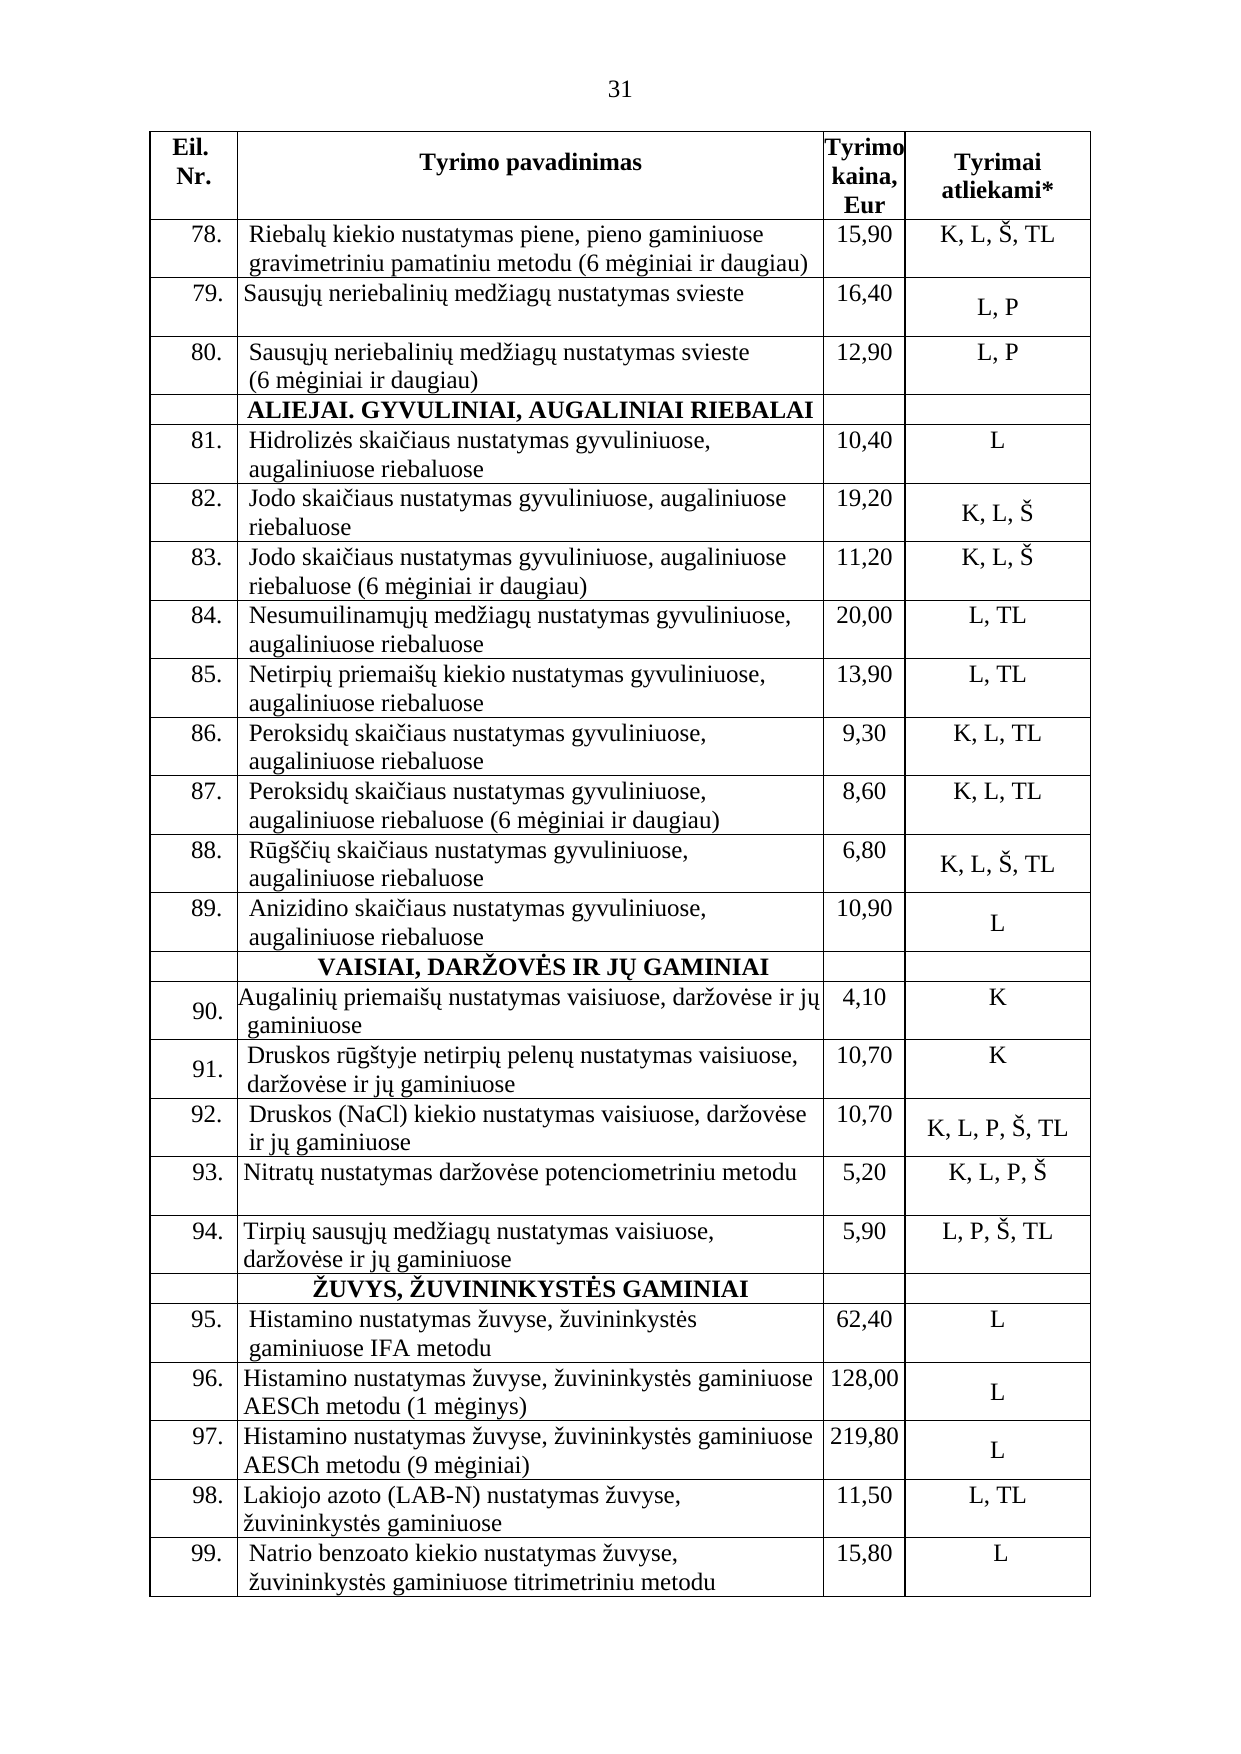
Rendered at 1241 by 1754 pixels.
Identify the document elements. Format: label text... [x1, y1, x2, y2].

table_cell 219,80 [824, 1421, 904, 1479]
table_cell k [906, 1040, 1090, 1098]
table_cell K, L, P, Š, TL [906, 1099, 1090, 1156]
table_cell [824, 395, 904, 424]
table_cell 5,20 [824, 1157, 904, 1215]
table_cell L, TL [906, 601, 1090, 658]
table_cell K, L, TL [906, 718, 1090, 775]
table_cell 16,40 [824, 278, 904, 336]
table_cell 128,00 [824, 1363, 904, 1420]
table_cell Nitratų nustatymas daržovėse potenciometriniu metodu [238, 1157, 823, 1215]
table_cell Histamino nustatymas žuvyse, žuvininkystės gaminiuose IFA metodu [238, 1304, 823, 1362]
table_cell 93. [151, 1157, 237, 1215]
table_cell [824, 1274, 904, 1303]
table_cell 11,50 [824, 1480, 904, 1537]
table_cell [906, 952, 1090, 981]
table_cell K, L, Š [906, 484, 1090, 541]
table_cell 88. [151, 835, 237, 892]
table_cell Histamino nustatymas žuvyse, žuvininkystės gaminiuose AESCh metodu (1 mėginys) [238, 1363, 823, 1420]
table_cell Natrio benzoato kiekio nustatymas žuvyse, žuvininkystės gaminiuose titrimetriniu metodu [238, 1538, 823, 1596]
table_cell Rūgščių skaičiaus nustatymas gyvuliniuose, augaliniuose riebaluose [238, 835, 823, 892]
table_cell 94. [151, 1216, 237, 1273]
table_cell K, L, Š [906, 542, 1090, 599]
table_cell 15,90 [824, 220, 904, 277]
table_cell 11,20 [824, 542, 904, 599]
table_cell 8,60 [824, 776, 904, 834]
table_cell 90. [151, 982, 237, 1039]
table_cell Druskos (NaCl) kiekio nustatymas vaisiuose, daržovėse ir jų gaminiuose [238, 1099, 823, 1156]
table_cell 97. [151, 1421, 237, 1479]
table_cell K, L, Š, TL [906, 220, 1090, 277]
table_cell L, P [906, 278, 1090, 336]
table_cell L, P [906, 337, 1090, 394]
table_cell 13,90 [824, 659, 904, 717]
table_cell Augalinių priemaišų nustatymas vaisiuose, daržovėse ir jų gaminiuose [238, 982, 823, 1039]
table_cell 95. [151, 1304, 237, 1362]
table_cell 12,90 [824, 337, 904, 394]
table_cell 84. [151, 601, 237, 658]
table_cell 83. [151, 542, 237, 599]
table_cell Sausųjų neriebalinių medžiagų nustatymas svieste (6 mėginiai ir daugiau) [238, 337, 823, 394]
table_cell 98. [151, 1480, 237, 1537]
table_cell 10,70 [824, 1040, 904, 1098]
table_cell Riebalų kiekio nustatymas piene, pieno gaminiuose gravimetriniu pamatiniu metodu (6 mėginiai ir daugiau) [238, 220, 823, 277]
table_cell [151, 1274, 237, 1303]
table_cell 89. [151, 893, 237, 951]
table_cell 87. [151, 776, 237, 834]
table_cell Nesumuilinamųjų medžiagų nustatymas gyvuliniuose, augaliniuose riebaluose [238, 601, 823, 658]
table_cell Histamino nustatymas žuvyse, žuvininkystės gaminiuose AESCh metodu (9 mėginiai) [238, 1421, 823, 1479]
table_cell Hidrolizės skaičiaus nustatymas gyvuliniuose, augaliniuose riebaluose [238, 425, 823, 482]
table_cell 20,00 [824, 601, 904, 658]
table_cell 92. [151, 1099, 237, 1156]
table_cell L, TL [906, 659, 1090, 717]
table_cell L [906, 1421, 1090, 1479]
table_cell 78. [151, 220, 237, 277]
table_cell 80. [151, 337, 237, 394]
table_cell L [906, 425, 1090, 482]
table_cell 10,90 [824, 893, 904, 951]
table_cell [824, 952, 904, 981]
table_cell 81. [151, 425, 237, 482]
table_cell [151, 395, 237, 424]
table_cell 15,80 [824, 1538, 904, 1596]
table_cell Netirpių priemaišų kiekio nustatymas gyvuliniuose, augaliniuose riebaluose [238, 659, 823, 717]
table_cell Druskos rūgštyje netirpių pelenų nustatymas vaisiuose, daržovėse ir jų gaminiuose [238, 1040, 823, 1098]
table_cell 62,40 [824, 1304, 904, 1362]
table_cell 82. [151, 484, 237, 541]
table_cell Jodo skaičiaus nustatymas gyvuliniuose, augaliniuose riebaluose [238, 484, 823, 541]
table_cell Anizidino skaičiaus nustatymas gyvuliniuose, augaliniuose riebaluose [238, 893, 823, 951]
table_cell 99. [151, 1538, 237, 1596]
table_cell [151, 952, 237, 981]
table_cell Tirpių sausųjų medžiagų nustatymas vaisiuose, daržovėse ir jų gaminiuose [238, 1216, 823, 1273]
table_cell L [906, 1363, 1090, 1420]
table_header Eil. Nr. [151, 132, 237, 218]
table_cell L, TL [906, 1480, 1090, 1537]
table_header Tyrimai atliekami* [906, 132, 1090, 218]
table_cell L [906, 1304, 1090, 1362]
table_cell 91. [151, 1040, 237, 1098]
table_cell 96. [151, 1363, 237, 1420]
table_cell Sausųjų neriebalinių medžiagų nustatymas svieste [238, 278, 823, 336]
table_cell Vaisiai, daržovės ir jų gaminiai [238, 952, 823, 981]
table_cell K, L, TL [906, 776, 1090, 834]
table_cell 4,10 [824, 982, 904, 1039]
table_cell 10,40 [824, 425, 904, 482]
table_header Tyrimo pavadinimas [238, 132, 823, 218]
table_cell 79. [151, 278, 237, 336]
table_cell K, L, Š, TL [906, 835, 1090, 892]
table_cell L [906, 893, 1090, 951]
table_cell k [906, 982, 1090, 1039]
table_cell [906, 1274, 1090, 1303]
table_header Tyrimo kaina, Eur [824, 132, 904, 218]
table_cell 86. [151, 718, 237, 775]
table_cell Jodo skaičiaus nustatymas gyvuliniuose, augaliniuose riebaluose (6 mėginiai ir daugiau) [238, 542, 823, 599]
table_cell K, L, P, Š [906, 1157, 1090, 1215]
table_cell L, P, Š, TL [906, 1216, 1090, 1273]
table_cell 85. [151, 659, 237, 717]
table_cell 19,20 [824, 484, 904, 541]
table_cell [906, 395, 1090, 424]
table_cell 10,70 [824, 1099, 904, 1156]
table_cell 6,80 [824, 835, 904, 892]
table_cell 5,90 [824, 1216, 904, 1273]
table_cell 9,30 [824, 718, 904, 775]
table_cell L [906, 1538, 1090, 1596]
table_cell ALIEJAI. GYVULINIAI, AUGALINIAI RIEBALAI [238, 395, 823, 424]
table_cell Peroksidų skaičiaus nustatymas gyvuliniuose, augaliniuose riebaluose [238, 718, 823, 775]
table_cell Peroksidų skaičiaus nustatymas gyvuliniuose, augaliniuose riebaluose (6 mėginiai ir daugiau) [238, 776, 823, 834]
table_cell Lakiojo azoto (LAB-N) nustatymas žuvyse, žuvininkystės gaminiuose [238, 1480, 823, 1537]
table_cell ŽUVYS, Žuvininkystės gaminiai [238, 1274, 823, 1303]
